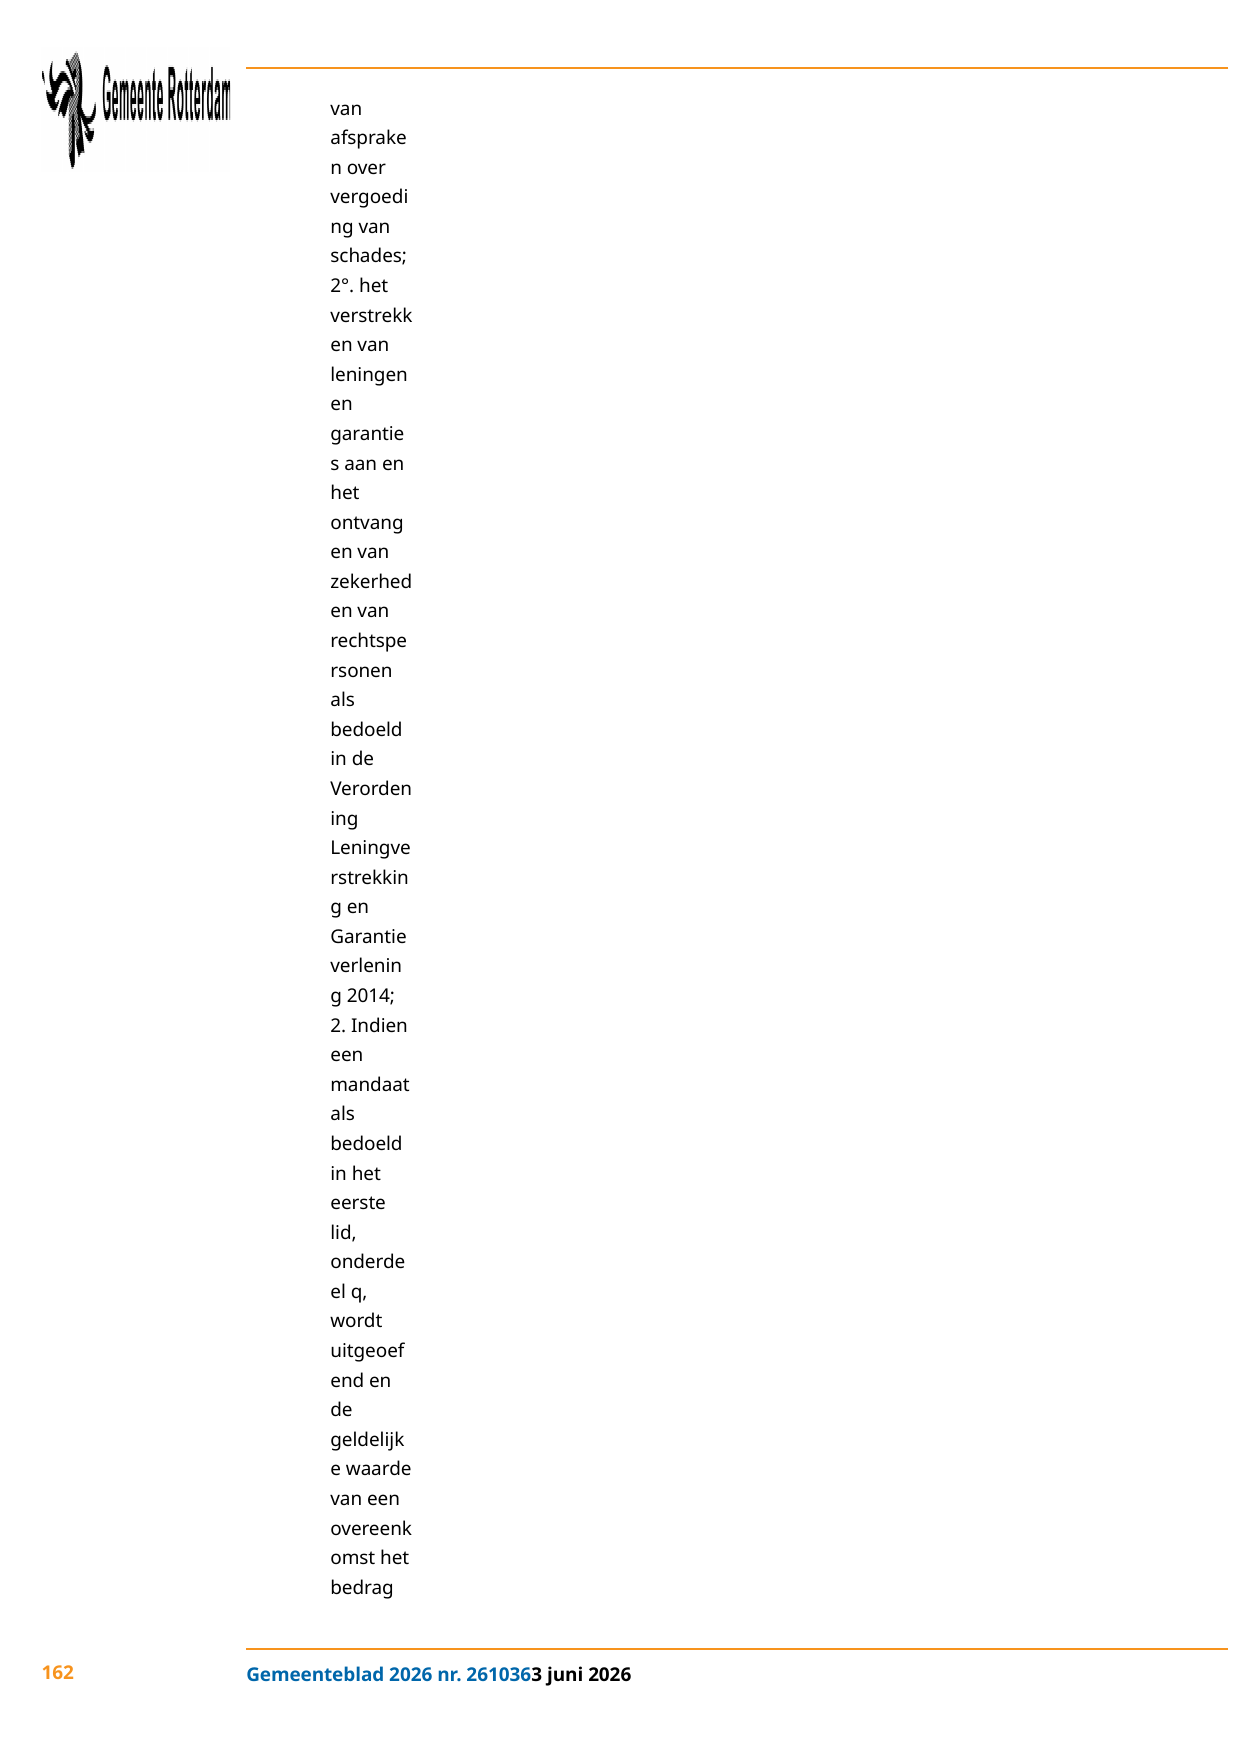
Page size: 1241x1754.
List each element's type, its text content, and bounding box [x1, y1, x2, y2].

table_cell [494, 95, 577, 1600]
table_cell [987, 95, 1069, 1600]
table_cell [905, 95, 987, 1600]
table_cell [412, 95, 494, 1600]
table_cell [248, 95, 330, 1600]
table_cell van afspraken over vergoeding van schades; 2°. het verstrekken van leningen en garanties aan en het ontvangen van zekerheden van rechtspersonen als bedoeld in de Verordening Leningverstrekking en Garantieverlening 2014; 2. Indien een mandaat als bedoeld in het eerste lid, onderdeel q, wordt uitgeoefend en de geldelijke waarde van een overeenkomst het bedrag [330, 95, 412, 1600]
picture [41, 47, 231, 172]
table_cell [823, 95, 905, 1600]
table_cell [1069, 95, 1152, 1600]
table_cell [577, 95, 741, 1600]
table_cell [741, 95, 823, 1600]
